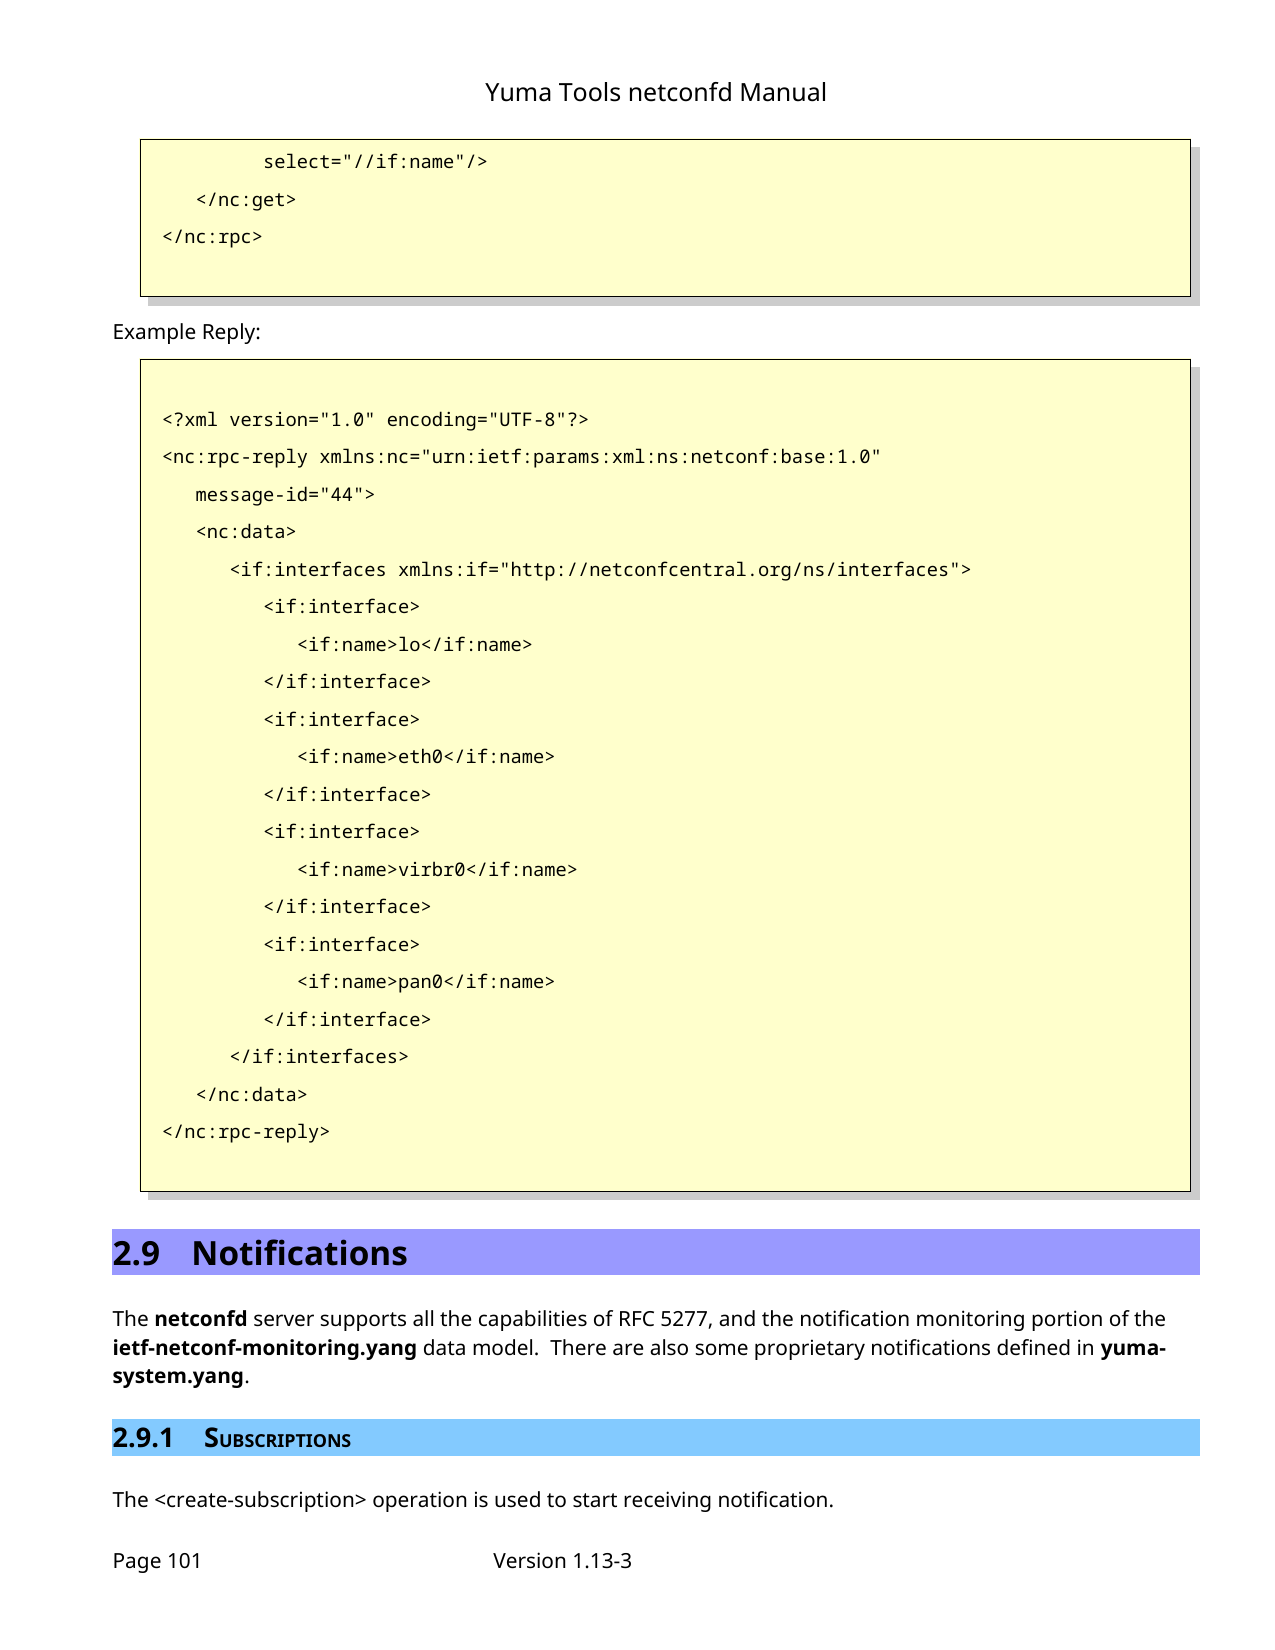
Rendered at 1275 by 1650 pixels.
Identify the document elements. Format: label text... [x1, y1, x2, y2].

text <?xml version="1.0" encoding="UTF-8"?> [141, 396, 1190, 431]
text <if:name>lo</if:name> [141, 621, 1190, 656]
text <if:name>pan0</if:name> [141, 958, 1190, 994]
text The <create-subscription> operation is used to start receiving notification. [112, 1485, 1200, 1513]
text <if:interface> [141, 808, 1190, 844]
text <nc:rpc-reply xmlns:nc="urn:ietf:params:xml:ns:netconf:base:1.0" [141, 433, 1190, 469]
text </if:interface> [141, 996, 1190, 1031]
text <if:name>eth0</if:name> [141, 733, 1190, 769]
text <nc:data> [141, 508, 1190, 544]
text <if:interface> [141, 583, 1190, 619]
text </if:interface> [141, 883, 1190, 919]
text </nc:data> [141, 1071, 1190, 1106]
text </nc:rpc-reply> [141, 1108, 1190, 1144]
text </if:interface> [141, 658, 1190, 694]
text <if:interface> [141, 696, 1190, 731]
subtitle Subscriptions [112, 1419, 1200, 1456]
text </if:interfaces> [141, 1033, 1190, 1069]
text <if:interfaces xmlns:if="http://netconfcentral.org/ns/interfaces"> [141, 546, 1190, 581]
text select="//if:name"/> [141, 140, 1190, 174]
text </nc:get> [141, 176, 1190, 212]
subtitle Notifications [112, 1229, 1200, 1275]
text Example Reply: [112, 317, 1200, 346]
text <if:name>virbr0</if:name> [141, 846, 1190, 881]
text <if:interface> [141, 921, 1190, 956]
text message-id="44"> [141, 471, 1190, 506]
text The netconfd server supports all the capabilities of RFC 5277, and the notification monitoring portion of the ietf-netconf-monitoring.yang data model. There are also some proprietary notifications defined in yuma-system.yang. [112, 1304, 1200, 1389]
text </if:interface> [141, 771, 1190, 806]
text </nc:rpc> [141, 213, 1190, 249]
